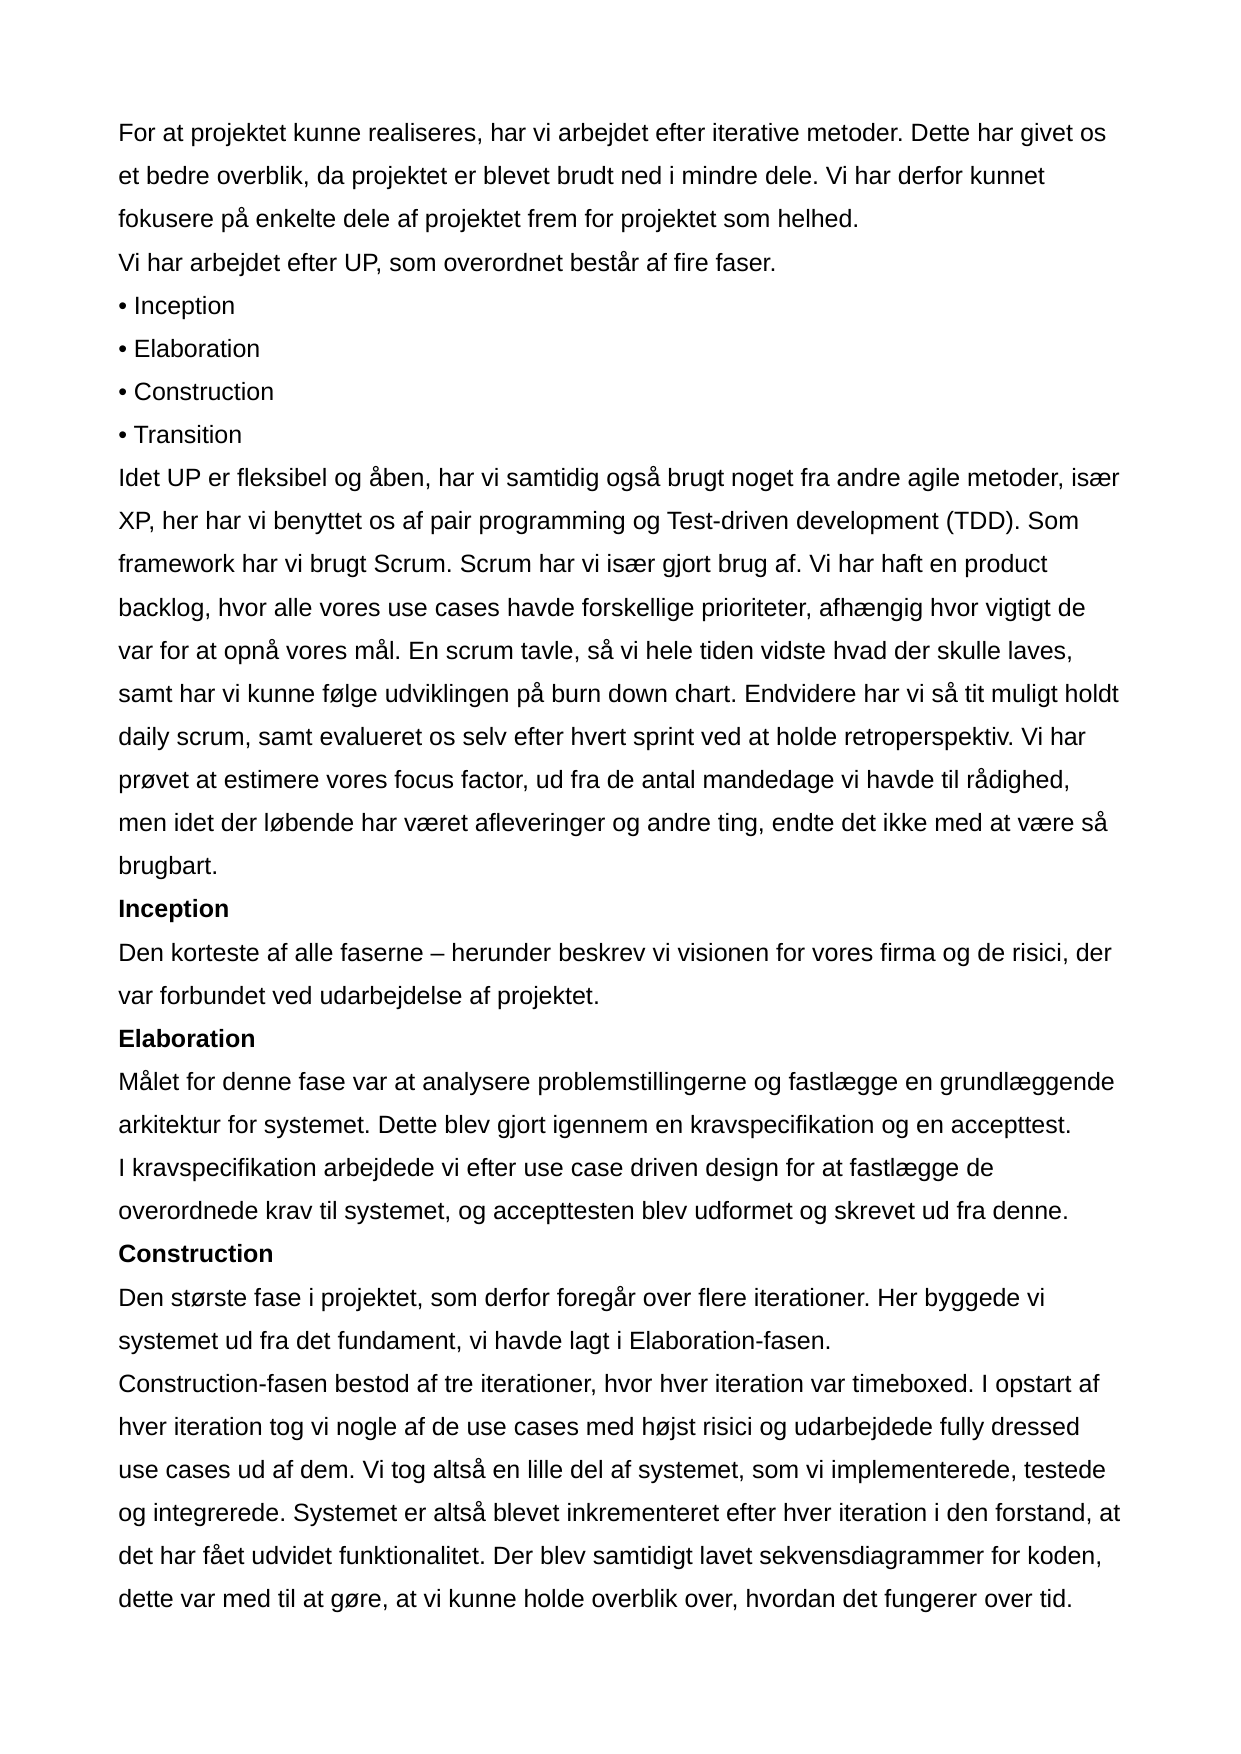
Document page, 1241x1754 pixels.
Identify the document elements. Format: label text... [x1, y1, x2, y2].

text Construction-fasen bestod af tre iterationer, hvor hver iteration var timeboxed. I opstart af [118, 1369, 1122, 1397]
text • Elaboration [118, 334, 1122, 362]
text Målet for denne fase var at analysere problemstillingerne og fastlægge en grundlæggende [118, 1067, 1122, 1096]
text Den største fase i projektet, som derfor foregår over flere iterationer. Her byggede vi [118, 1282, 1122, 1311]
text For at projektet kunne realiseres, har vi arbejdet efter iterative metoder. Dette har givet os [118, 118, 1122, 147]
text det har fået udvidet funktionalitet. Der blev samtidigt lavet sekvensdiagrammer for koden, dette var med til at gøre, at vi kunne holde overblik over, hvordan det fungerer over tid. [118, 1541, 1122, 1613]
text Inception [118, 894, 1122, 923]
text arkitektur for systemet. Dette blev gjort igennem en kravspecifikation og en accepttest. [118, 1110, 1122, 1139]
text Elaboration [118, 1024, 1122, 1052]
text Vi har arbejdet efter UP, som overordnet består af fire faser. [118, 247, 1122, 276]
text • Transition [118, 420, 1122, 449]
text et bedre overblik, da projektet er blevet brudt ned i mindre dele. Vi har derfor kunnet [118, 161, 1122, 190]
text use cases ud af dem. Vi tog altså en lille del af systemet, som vi implementerede, testede [118, 1455, 1122, 1484]
text • Construction [118, 377, 1122, 406]
text var forbundet ved udarbejdelse af projektet. [118, 981, 1122, 1009]
text Construction [118, 1239, 1122, 1268]
text og integrerede. Systemet er altså blevet inkrementeret efter hver iteration i den forstand, at [118, 1498, 1122, 1527]
text hver iteration tog vi nogle af de use cases med højst risici og udarbejdede fully dressed [118, 1412, 1122, 1441]
text Idet UP er fleksibel og åben, har vi samtidig også brugt noget fra andre agile metoder, især XP, her har vi benyttet os af pair programming og Test-driven development (TDD). Som framework har vi brugt Scrum. Scrum har vi især gjort brug af. Vi har haft en product backlog, hvor alle vores use cases havde forskellige prioriteter, afhængig hvor vigtigt de var for at opnå vores mål. En scrum tavle, så vi hele tiden vidste hvad der skulle laves, samt har vi kunne følge udviklingen på burn down chart. Endvidere har vi så tit muligt holdt daily scrum, samt evalueret os selv efter hvert sprint ved at holde retroperspektiv. Vi har prøvet at estimere vores focus factor, ud fra de antal mandedage vi havde til rådighed, men idet der løbende har været afleveringer og andre ting, endte det ikke med at være så brugbart. [118, 463, 1122, 880]
text • Inception [118, 291, 1122, 319]
text I kravspecifikation arbejdede vi efter use case driven design for at fastlægge de [118, 1153, 1122, 1182]
text overordnede krav til systemet, og accepttesten blev udformet og skrevet ud fra denne. [118, 1196, 1122, 1225]
text systemet ud fra det fundament, vi havde lagt i Elaboration-fasen. [118, 1326, 1122, 1354]
text Den korteste af alle faserne – herunder beskrev vi visionen for vores firma og de risici, der [118, 937, 1122, 966]
text fokusere på enkelte dele af projektet frem for projektet som helhed. [118, 204, 1122, 233]
